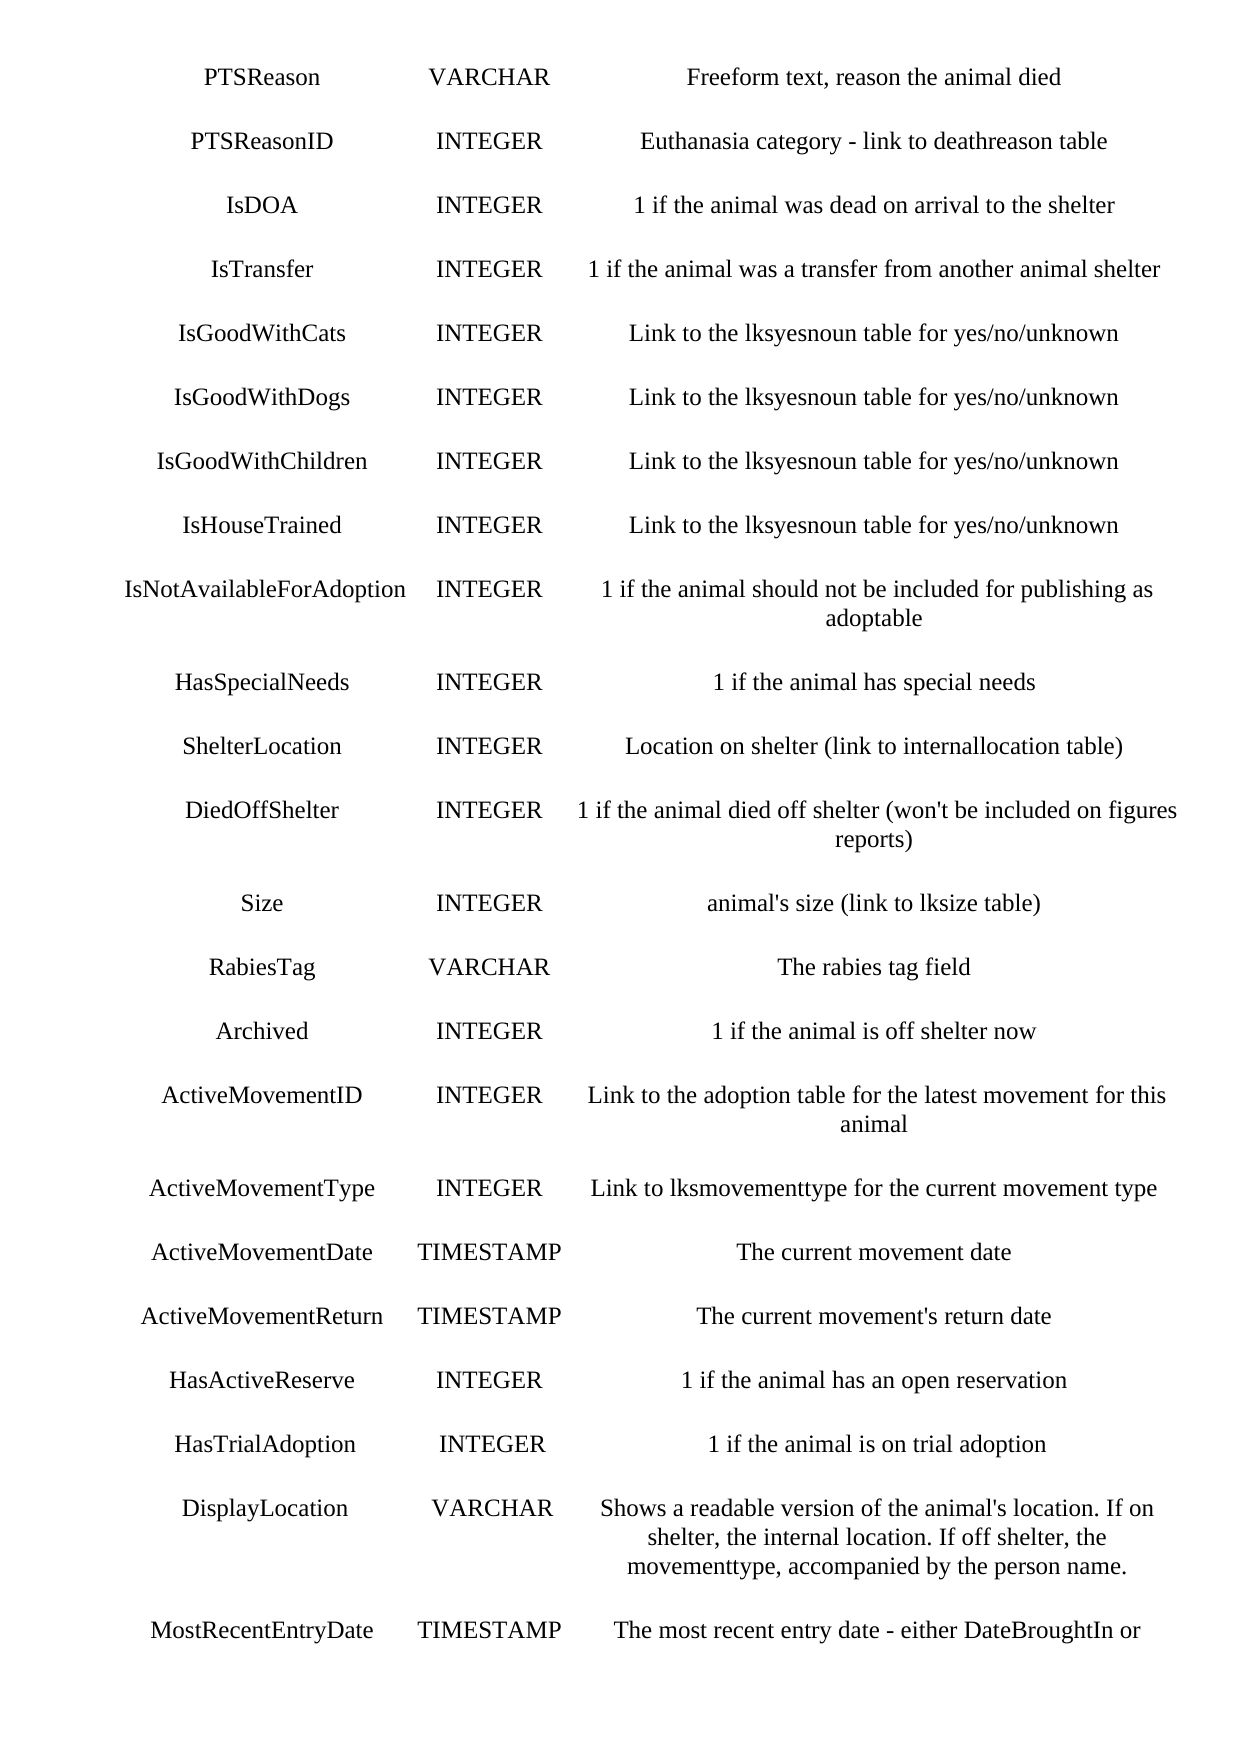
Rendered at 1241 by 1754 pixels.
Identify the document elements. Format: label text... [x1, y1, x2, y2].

table_cell 1 if the animal died off shelter (won't be included on figures reports) [573, 793, 1181, 885]
table_cell Link to the lksyesnoun table for yes/no/unknown [573, 508, 1181, 572]
table_cell ActiveMovementType [118, 1170, 412, 1234]
table_cell TIMESTAMP [412, 1234, 573, 1298]
table_cell 1 if the animal was a transfer from another animal shelter [573, 251, 1181, 315]
table_cell 1 if the animal is on trial adoption [573, 1427, 1181, 1491]
table_cell INTEGER [412, 1363, 573, 1427]
table_cell VARCHAR [412, 1491, 573, 1612]
table_cell The current movement's return date [573, 1299, 1181, 1362]
table_cell INTEGER [412, 793, 573, 885]
table_cell Link to lksmovementtype for the current movement type [573, 1170, 1181, 1234]
table_cell INTEGER [412, 664, 573, 728]
table_cell INTEGER [412, 187, 573, 251]
table_cell Euthanasia category - link to deathreason table [573, 123, 1181, 187]
table_cell 1 if the animal has special needs [573, 664, 1181, 728]
table_cell The current movement date [573, 1234, 1181, 1298]
table_cell HasSpecialNeeds [118, 664, 412, 728]
table_cell 1 if the animal should not be included for publishing as adoptable [573, 572, 1181, 664]
table_cell INTEGER [412, 508, 573, 572]
table_cell Link to the lksyesnoun table for yes/no/unknown [573, 315, 1181, 379]
table_cell RabiesTag [118, 949, 412, 1013]
table_cell INTEGER [412, 379, 573, 443]
table_cell 1 if the animal is off shelter now [573, 1014, 1181, 1077]
table_cell 1 if the animal was dead on arrival to the shelter [573, 187, 1181, 251]
table_cell The rabies tag field [573, 949, 1181, 1013]
table_cell ActiveMovementID [118, 1078, 412, 1170]
table_cell PTSReasonID [118, 123, 412, 187]
table_cell INTEGER [412, 729, 573, 792]
table_cell Location on shelter (link to internallocation table) [573, 729, 1181, 792]
table_cell ActiveMovementReturn [118, 1299, 412, 1362]
table_cell TIMESTAMP [412, 1299, 573, 1362]
table_cell INTEGER [412, 315, 573, 379]
table_cell INTEGER [412, 1170, 573, 1234]
table_cell VARCHAR [412, 949, 573, 1013]
table_cell HasTrialAdoption [118, 1427, 412, 1491]
table_cell INTEGER [412, 444, 573, 507]
table_cell IsDOA [118, 187, 412, 251]
table_cell PTSReason [118, 59, 412, 123]
table_cell The most recent entry date - either DateBroughtIn or [573, 1612, 1181, 1676]
table_cell INTEGER [412, 572, 573, 664]
table_cell HasActiveReserve [118, 1363, 412, 1427]
table_cell INTEGER [412, 1427, 573, 1491]
table_cell Archived [118, 1014, 412, 1077]
table_cell Freeform text, reason the animal died [573, 59, 1181, 123]
table_cell IsGoodWithCats [118, 315, 412, 379]
table_cell IsGoodWithDogs [118, 379, 412, 443]
table_cell ShelterLocation [118, 729, 412, 792]
table_cell INTEGER [412, 885, 573, 949]
table_cell VARCHAR [412, 59, 573, 123]
table_cell animal's size (link to lksize table) [573, 885, 1181, 949]
table_cell Link to the lksyesnoun table for yes/no/unknown [573, 379, 1181, 443]
table_cell Shows a readable version of the animal's location. If on shelter, the internal location. If off shelter, the movementtype, accompanied by the person name. [573, 1491, 1181, 1612]
table_cell INTEGER [412, 1014, 573, 1077]
table_cell INTEGER [412, 123, 573, 187]
table_cell IsGoodWithChildren [118, 444, 412, 507]
table_cell Size [118, 885, 412, 949]
table_cell IsHouseTrained [118, 508, 412, 572]
table_cell DiedOffShelter [118, 793, 412, 885]
table_cell Link to the lksyesnoun table for yes/no/unknown [573, 444, 1181, 507]
table_cell MostRecentEntryDate [118, 1612, 412, 1676]
table_cell IsNotAvailableForAdoption [118, 572, 412, 664]
table_cell Link to the adoption table for the latest movement for this animal [573, 1078, 1181, 1170]
table_cell ActiveMovementDate [118, 1234, 412, 1298]
table_cell INTEGER [412, 251, 573, 315]
table_cell DisplayLocation [118, 1491, 412, 1612]
table_cell 1 if the animal has an open reservation [573, 1363, 1181, 1427]
table_cell TIMESTAMP [412, 1612, 573, 1676]
table_cell IsTransfer [118, 251, 412, 315]
table_cell INTEGER [412, 1078, 573, 1170]
